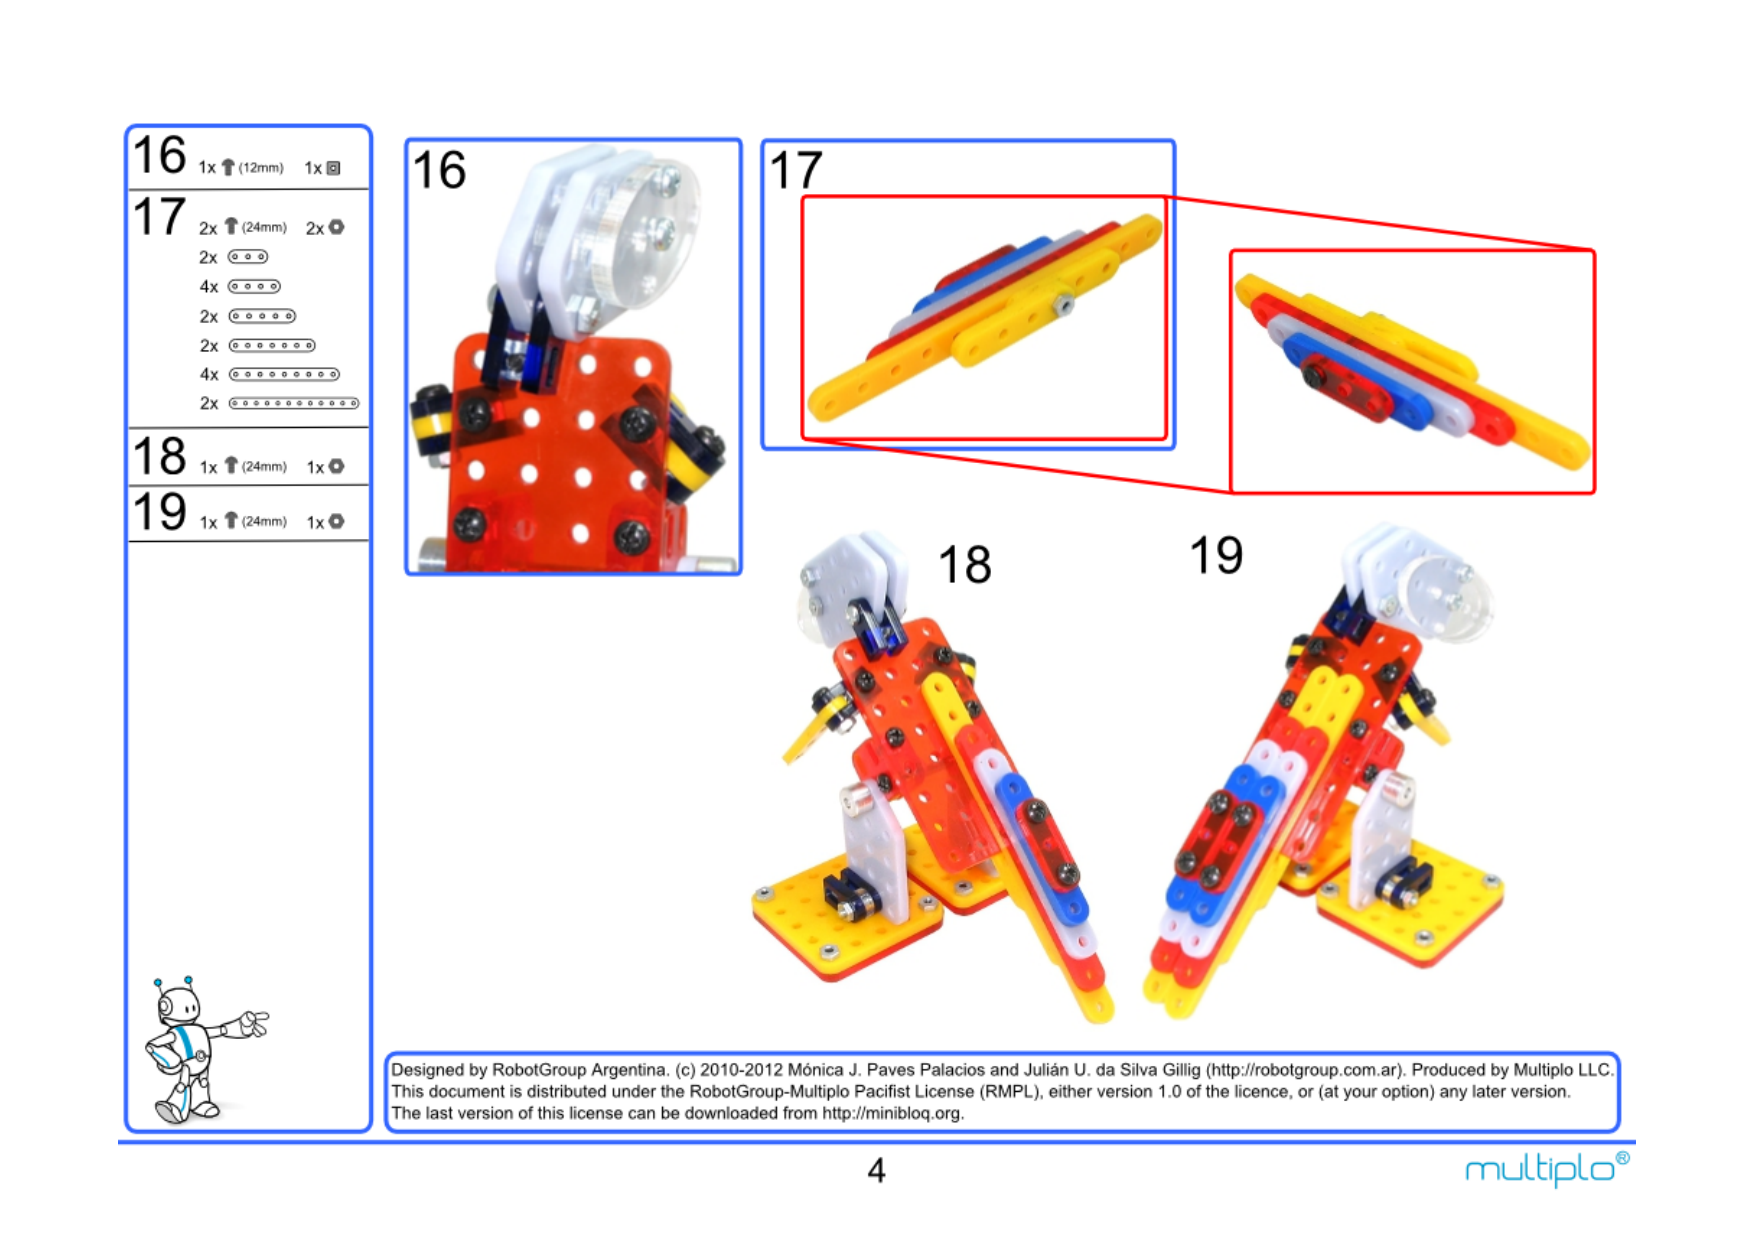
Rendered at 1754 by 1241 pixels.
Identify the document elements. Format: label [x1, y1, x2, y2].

picture [118, 118, 1636, 1192]
